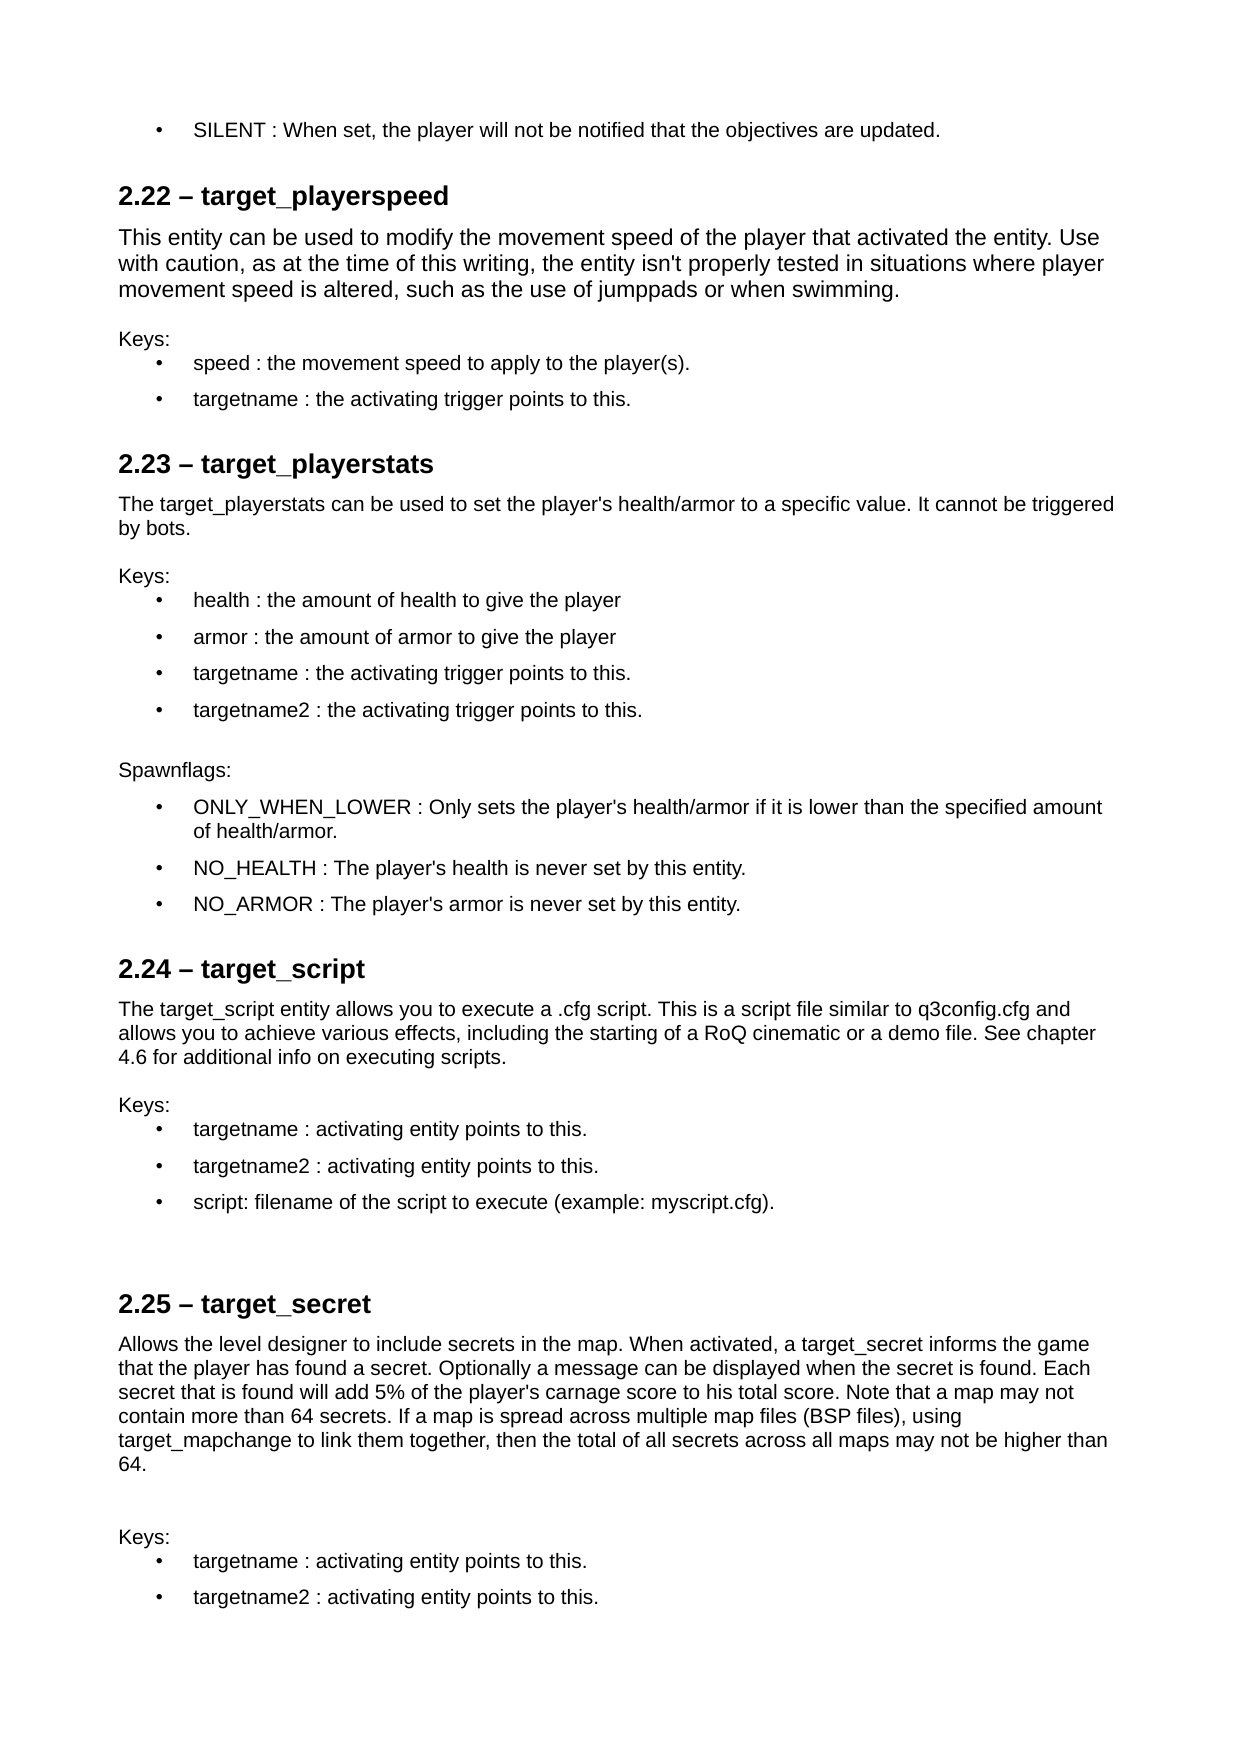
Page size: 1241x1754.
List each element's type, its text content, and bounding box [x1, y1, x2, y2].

text The target_script entity allows you to execute a .cfg script. This is a script file similar to q3config.cfg and allows you to achieve various effects, including the starting of a RoQ cinematic or a demo file. See chapter 4.6 for additional info on executing scripts. [118, 997, 1122, 1069]
list targetname : activating entity points to this. [156, 1548, 1122, 1573]
list ONLY_WHEN_LOWER : Only sets the player's health/armor if it is lower than the specified amount of health/armor. [156, 795, 1122, 843]
text Keys: [118, 1069, 1122, 1117]
text Keys: [118, 564, 1122, 588]
text Keys: [118, 1524, 1122, 1548]
text This entity can be used to modify the movement speed of the player that activated the entity. Use with caution, as at the time of this writing, the entity isn't properly tested in situations where player movement speed is altered, such as the use of jumppads or when swimming. [118, 223, 1122, 302]
list armor : the amount of armor to give the player [156, 625, 1122, 649]
text Keys: [118, 326, 1122, 350]
list health : the amount of health to give the player [156, 588, 1122, 612]
text Spawnflags: [118, 734, 1122, 782]
list targetname2 : activating entity points to this. [156, 1153, 1122, 1178]
list targetname : the activating trigger points to this. [156, 661, 1122, 685]
list NO_HEALTH : The player's health is never set by this entity. [156, 855, 1122, 879]
list NO_ARMOR : The player's armor is never set by this entity. [156, 892, 1122, 916]
text The target_playerstats can be used to set the player's health/armor to a specific value. It cannot be triggered by bots. [118, 492, 1122, 540]
list targetname : activating entity points to this. [156, 1117, 1122, 1141]
list targetname2 : activating entity points to this. [156, 1585, 1122, 1609]
list targetname : the activating trigger points to this. [156, 387, 1122, 411]
text Allows the level designer to include secrets in the map. When activated, a target_secret informs the game that the player has found a secret. Optionally a message can be displayed when the secret is found. Each secret that is found will add 5% of the player's carnage score to his total score. Note that a map may not contain more than 64 secrets. If a map is spread across multiple map files (BSP files), using target_mapchange to link them together, then the total of all secrets across all maps may not be higher than 64. [118, 1332, 1122, 1476]
subtitle 2.25 – target_secret [118, 1288, 1122, 1319]
subtitle 2.24 – target_script [118, 953, 1122, 985]
subtitle 2.22 – target_playerspeed [118, 180, 1122, 211]
list script: filename of the script to execute (example: myscript.cfg). [156, 1190, 1122, 1214]
list targetname2 : the activating trigger points to this. [156, 698, 1122, 722]
subtitle 2.23 – target_playerstats [118, 448, 1122, 480]
list speed : the movement speed to apply to the player(s). [156, 350, 1122, 374]
list SILENT : When set, the player will not be notified that the objectives are updated. [156, 118, 1122, 142]
